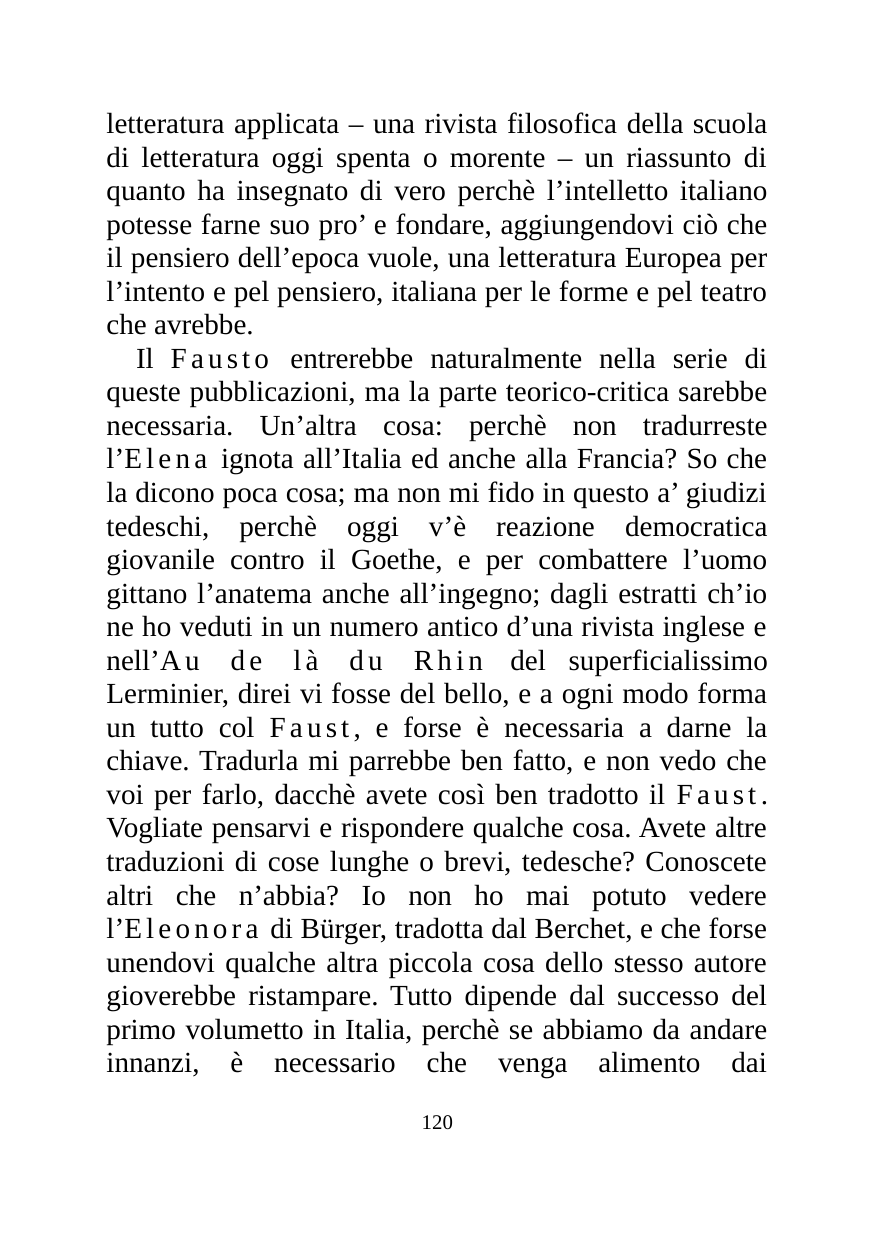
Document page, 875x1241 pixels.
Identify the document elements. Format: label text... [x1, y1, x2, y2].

text letteratura applicata – una rivista filosofica della scuola di letteratura oggi spenta o morente – un riassunto di quanto ha insegnato di vero perchè l’intelletto italiano potesse farne suo pro’ e fondare, aggiungendovi ciò che il pensiero dell’epoca vuole, una letteratura Europea per l’intento e pel pensiero, italiana per le forme e pel teatro che avrebbe. [106, 106, 768, 341]
text Il Fausto entrerebbe naturalmente nella serie di queste pubblicazioni, ma la parte teorico-critica sarebbe necessaria. Un’altra cosa: perchè non tradurreste l’Elena ignota all’Italia ed anche alla Francia? So che la dicono poca cosa; ma non mi fido in questo a’ giudizi tedeschi, perchè oggi v’è reazione democratica giovanile contro il Goethe, e per combattere l’uomo gittano l’anatema anche all’ingegno; dagli estratti ch’io ne ho veduti in un numero antico d’una rivista inglese e nell’Au de là du Rhin del superficialissimo Lerminier, direi vi fosse del bello, e a ogni modo forma un tutto col Faust, e forse è necessaria a darne la chiave. Tradurla mi parrebbe ben fatto, e non vedo che voi per farlo, dacchè avete così ben tradotto il Faust. Vogliate pensarvi e rispondere qualche cosa. Avete altre traduzioni di cose lunghe o brevi, tedesche? Conoscete altri che n’abbia? Io non ho mai potuto vedere l’Eleonora di Bürger, tradotta dal Berchet, e che forse unendovi qualche altra piccola cosa dello stesso autore gioverebbe ristampare. Tutto dipende dal successo del primo volumetto in Italia, perchè se abbiamo da andare innanzi, è necessario che venga alimento dai [106, 341, 768, 1079]
